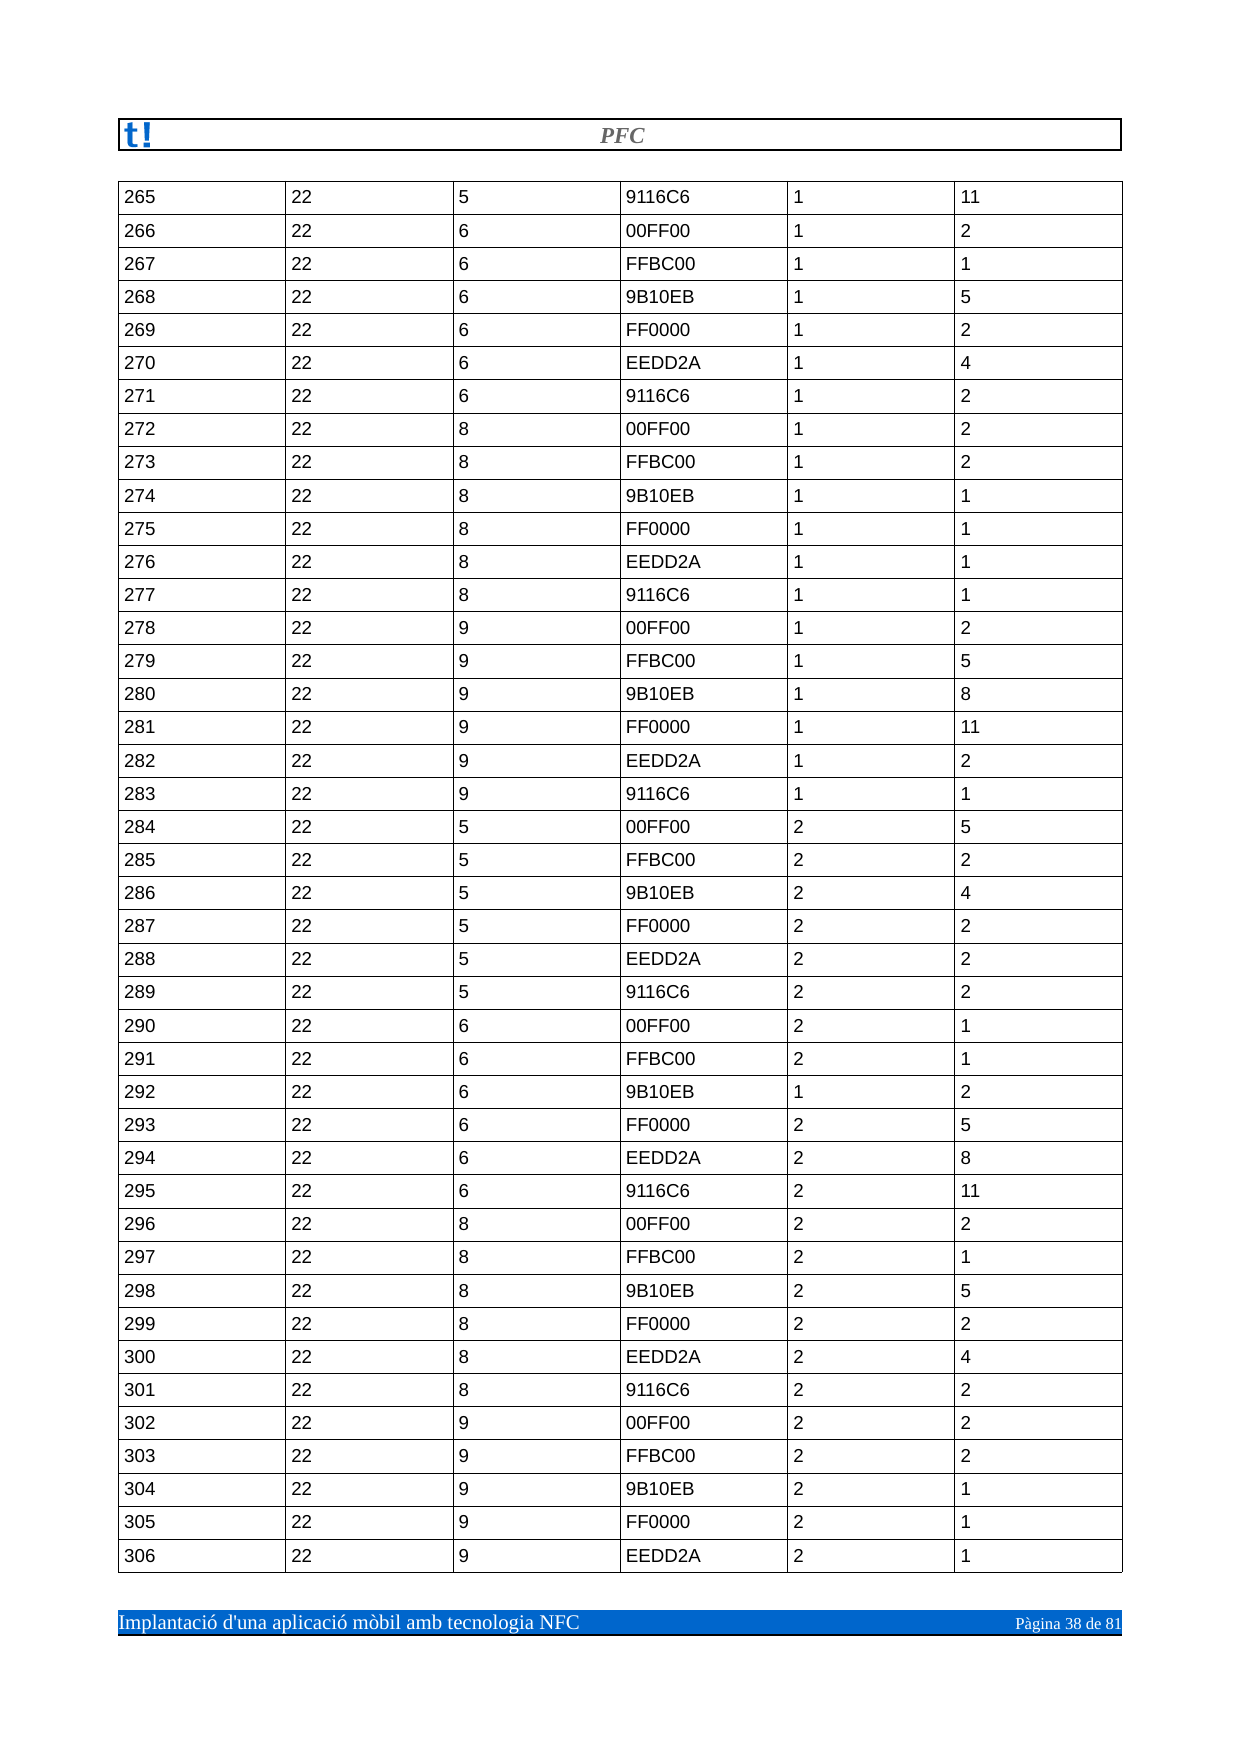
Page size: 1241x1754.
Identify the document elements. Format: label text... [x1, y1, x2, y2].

table_cell 22 [286, 1540, 453, 1572]
table_cell 1 [788, 314, 954, 346]
table_cell FFBC00 [621, 1440, 787, 1472]
table_cell 284 [119, 811, 285, 843]
table_cell 22 [286, 1341, 453, 1373]
table_cell 1 [788, 414, 954, 446]
table_cell 8 [955, 1142, 1122, 1174]
table_cell 00FF00 [621, 612, 787, 644]
table_cell 9 [454, 679, 620, 711]
table_cell 1 [788, 612, 954, 644]
table_cell 2 [955, 1407, 1122, 1439]
table_cell EEDD2A [621, 347, 787, 379]
table_cell 2 [955, 844, 1122, 876]
table_cell 275 [119, 513, 285, 545]
table_cell 1 [955, 480, 1122, 512]
table_cell 281 [119, 712, 285, 744]
table_cell 292 [119, 1076, 285, 1108]
table_cell 2 [955, 314, 1122, 346]
table_cell 8 [955, 679, 1122, 711]
table_cell 267 [119, 248, 285, 280]
table_cell 2 [788, 977, 954, 1009]
table_cell 22 [286, 380, 453, 412]
table_cell 2 [788, 877, 954, 909]
table_cell 1 [955, 248, 1122, 280]
table_cell 265 [119, 182, 285, 214]
table_cell 274 [119, 480, 285, 512]
table_cell 299 [119, 1308, 285, 1340]
table_cell 8 [454, 1308, 620, 1340]
table_cell 6 [454, 1076, 620, 1108]
table_cell 6 [454, 314, 620, 346]
table_cell 6 [454, 1010, 620, 1042]
table_cell 5 [454, 944, 620, 976]
table_cell 2 [955, 1440, 1122, 1472]
table_cell 22 [286, 910, 453, 942]
table_cell 22 [286, 1407, 453, 1439]
table_cell 00FF00 [621, 215, 787, 247]
table_cell 2 [788, 1374, 954, 1406]
table_cell 291 [119, 1043, 285, 1075]
table_cell 283 [119, 778, 285, 810]
table_cell 2 [788, 811, 954, 843]
table_cell 6 [454, 248, 620, 280]
table_cell 2 [955, 447, 1122, 479]
table_cell 1 [788, 546, 954, 578]
table_cell 1 [788, 380, 954, 412]
table_cell 22 [286, 347, 453, 379]
table_cell 8 [454, 1209, 620, 1241]
table_cell 1 [955, 513, 1122, 545]
table_cell 9 [454, 778, 620, 810]
table_cell EEDD2A [621, 944, 787, 976]
table_cell 22 [286, 248, 453, 280]
table_cell 2 [955, 910, 1122, 942]
table_cell 1 [955, 546, 1122, 578]
table_cell 22 [286, 679, 453, 711]
table_cell 22 [286, 447, 453, 479]
table_cell 289 [119, 977, 285, 1009]
table_cell 273 [119, 447, 285, 479]
table_cell 280 [119, 679, 285, 711]
table_cell 22 [286, 1440, 453, 1472]
table_cell 9 [454, 712, 620, 744]
table_cell 22 [286, 215, 453, 247]
table_cell 304 [119, 1474, 285, 1506]
table_cell 22 [286, 612, 453, 644]
table_cell 306 [119, 1540, 285, 1572]
table_cell 22 [286, 314, 453, 346]
table_cell 1 [955, 778, 1122, 810]
table_cell 2 [788, 1308, 954, 1340]
table_cell 2 [788, 1010, 954, 1042]
table_cell 22 [286, 182, 453, 214]
table_cell 22 [286, 546, 453, 578]
table_cell 4 [955, 877, 1122, 909]
table_cell 287 [119, 910, 285, 942]
table_cell 2 [788, 1540, 954, 1572]
table_cell 9B10EB [621, 877, 787, 909]
table_cell FFBC00 [621, 1043, 787, 1075]
table_cell 9B10EB [621, 480, 787, 512]
table_cell 9B10EB [621, 1275, 787, 1307]
table_cell 11 [955, 712, 1122, 744]
table_cell 2 [788, 1474, 954, 1506]
table_cell 5 [454, 910, 620, 942]
table_cell 269 [119, 314, 285, 346]
table_cell 268 [119, 281, 285, 313]
table_cell 22 [286, 1142, 453, 1174]
table_cell 9116C6 [621, 579, 787, 611]
table_cell 2 [788, 944, 954, 976]
table_cell 8 [454, 1242, 620, 1274]
table_cell 276 [119, 546, 285, 578]
table_cell 22 [286, 1076, 453, 1108]
table_cell 288 [119, 944, 285, 976]
table_cell 293 [119, 1109, 285, 1141]
table_cell 1 [788, 480, 954, 512]
table_cell 6 [454, 347, 620, 379]
table_cell EEDD2A [621, 546, 787, 578]
table_cell 00FF00 [621, 811, 787, 843]
table_cell 9116C6 [621, 977, 787, 1009]
table_cell 2 [955, 1209, 1122, 1241]
table_cell 8 [454, 1374, 620, 1406]
table_cell FF0000 [621, 513, 787, 545]
table_cell FF0000 [621, 1109, 787, 1141]
table_cell 2 [788, 1175, 954, 1207]
picture [123, 121, 151, 148]
table_cell 279 [119, 645, 285, 677]
table_cell 8 [454, 513, 620, 545]
table_cell 6 [454, 1043, 620, 1075]
table_cell 2 [788, 1242, 954, 1274]
table_cell 1 [788, 579, 954, 611]
table_cell 2 [955, 745, 1122, 777]
table_cell 301 [119, 1374, 285, 1406]
table_cell 5 [955, 645, 1122, 677]
table_cell 22 [286, 414, 453, 446]
table_cell 5 [955, 1109, 1122, 1141]
table_cell 9B10EB [621, 1076, 787, 1108]
table_cell 2 [955, 380, 1122, 412]
table_cell 277 [119, 579, 285, 611]
table_cell FFBC00 [621, 447, 787, 479]
table_cell 22 [286, 1374, 453, 1406]
table_cell 22 [286, 579, 453, 611]
table_cell 9B10EB [621, 281, 787, 313]
table_cell 22 [286, 977, 453, 1009]
table_cell 1 [788, 679, 954, 711]
table_cell 9B10EB [621, 679, 787, 711]
table_cell 6 [454, 1175, 620, 1207]
table_cell 2 [788, 1209, 954, 1241]
table_cell 00FF00 [621, 414, 787, 446]
table_cell 1 [788, 712, 954, 744]
table_cell 1 [955, 1474, 1122, 1506]
table_cell 1 [788, 513, 954, 545]
table_cell 00FF00 [621, 1010, 787, 1042]
table_cell FF0000 [621, 1507, 787, 1539]
table_cell 22 [286, 745, 453, 777]
table_cell 1 [788, 215, 954, 247]
table_cell 298 [119, 1275, 285, 1307]
table_cell 2 [788, 910, 954, 942]
table_cell 5 [454, 811, 620, 843]
table_cell 6 [454, 215, 620, 247]
table_cell 1 [788, 248, 954, 280]
table_cell EEDD2A [621, 1142, 787, 1174]
table_cell 22 [286, 1010, 453, 1042]
table_cell FFBC00 [621, 1242, 787, 1274]
table_cell 270 [119, 347, 285, 379]
table_cell 2 [788, 1407, 954, 1439]
table_cell 1 [955, 1043, 1122, 1075]
table_cell 1 [788, 778, 954, 810]
table_cell 272 [119, 414, 285, 446]
table_cell 1 [955, 1242, 1122, 1274]
table_cell 286 [119, 877, 285, 909]
table_cell FFBC00 [621, 248, 787, 280]
table_cell 8 [454, 1275, 620, 1307]
table_cell 1 [955, 1010, 1122, 1042]
table_cell 8 [454, 1341, 620, 1373]
table_cell FF0000 [621, 712, 787, 744]
table_cell 9 [454, 645, 620, 677]
table_cell 22 [286, 844, 453, 876]
table_cell 305 [119, 1507, 285, 1539]
table_cell EEDD2A [621, 1341, 787, 1373]
table_cell 5 [454, 182, 620, 214]
table_cell FFBC00 [621, 645, 787, 677]
table_cell 9116C6 [621, 778, 787, 810]
table_cell 22 [286, 1242, 453, 1274]
table_cell 9116C6 [621, 1374, 787, 1406]
table_cell 2 [788, 1142, 954, 1174]
table_cell 302 [119, 1407, 285, 1439]
table_cell 22 [286, 811, 453, 843]
table_cell 2 [788, 1109, 954, 1141]
table_cell 300 [119, 1341, 285, 1373]
table_cell 1 [955, 579, 1122, 611]
table_cell 2 [788, 844, 954, 876]
table_cell 290 [119, 1010, 285, 1042]
table_cell 282 [119, 745, 285, 777]
table_cell 9116C6 [621, 182, 787, 214]
table_cell 00FF00 [621, 1209, 787, 1241]
table_cell 2 [788, 1341, 954, 1373]
table_cell 1 [955, 1507, 1122, 1539]
table_cell 22 [286, 778, 453, 810]
table_cell 22 [286, 1275, 453, 1307]
table_cell 22 [286, 1209, 453, 1241]
table_cell 9116C6 [621, 1175, 787, 1207]
table_cell 296 [119, 1209, 285, 1241]
table_cell 1 [788, 645, 954, 677]
table_cell 8 [454, 579, 620, 611]
table_cell FFBC00 [621, 844, 787, 876]
table_cell 9 [454, 1540, 620, 1572]
table_cell 22 [286, 712, 453, 744]
table_cell 8 [454, 414, 620, 446]
table_cell 303 [119, 1440, 285, 1472]
table_cell 4 [955, 1341, 1122, 1373]
table_cell 22 [286, 1175, 453, 1207]
table_cell 9 [454, 1507, 620, 1539]
table_cell 2 [788, 1043, 954, 1075]
table_cell 295 [119, 1175, 285, 1207]
table_cell 9 [454, 1440, 620, 1472]
table_cell 278 [119, 612, 285, 644]
table_cell 6 [454, 1142, 620, 1174]
table_cell 9116C6 [621, 380, 787, 412]
table_cell 22 [286, 1308, 453, 1340]
table_cell 8 [454, 480, 620, 512]
table_cell 5 [955, 811, 1122, 843]
table_cell 2 [955, 977, 1122, 1009]
table_cell 5 [955, 281, 1122, 313]
table_cell 1 [788, 1076, 954, 1108]
table_cell 9 [454, 1407, 620, 1439]
table_cell 2 [788, 1507, 954, 1539]
table_cell 9 [454, 1474, 620, 1506]
table_cell 1 [788, 447, 954, 479]
table_cell 22 [286, 944, 453, 976]
table_cell 6 [454, 1109, 620, 1141]
table_cell 9 [454, 612, 620, 644]
table_cell 1 [788, 745, 954, 777]
table_cell FF0000 [621, 910, 787, 942]
table_cell 2 [788, 1440, 954, 1472]
table_cell 1 [788, 347, 954, 379]
table_cell 2 [955, 1076, 1122, 1108]
table_cell 5 [955, 1275, 1122, 1307]
table_cell 5 [454, 977, 620, 1009]
table_cell 2 [955, 1374, 1122, 1406]
table_cell 266 [119, 215, 285, 247]
table_cell 5 [454, 844, 620, 876]
table_cell 11 [955, 1175, 1122, 1207]
table_cell 22 [286, 480, 453, 512]
table_cell 9 [454, 745, 620, 777]
table_cell FF0000 [621, 314, 787, 346]
table_cell 294 [119, 1142, 285, 1174]
table_cell 2 [955, 414, 1122, 446]
table_cell 22 [286, 281, 453, 313]
table_cell 4 [955, 347, 1122, 379]
table_cell 22 [286, 877, 453, 909]
table_cell 6 [454, 281, 620, 313]
table_cell 9B10EB [621, 1474, 787, 1506]
table_cell 22 [286, 513, 453, 545]
table_cell 8 [454, 546, 620, 578]
table_cell 22 [286, 1109, 453, 1141]
table_cell 22 [286, 1043, 453, 1075]
table_cell 22 [286, 1507, 453, 1539]
table_cell 1 [788, 182, 954, 214]
table_cell 8 [454, 447, 620, 479]
table_cell 297 [119, 1242, 285, 1274]
table_cell 5 [454, 877, 620, 909]
table_cell EEDD2A [621, 1540, 787, 1572]
table_cell 22 [286, 645, 453, 677]
table_cell 2 [955, 944, 1122, 976]
table_cell 1 [788, 281, 954, 313]
table_cell 00FF00 [621, 1407, 787, 1439]
table_cell 22 [286, 1474, 453, 1506]
table_cell 285 [119, 844, 285, 876]
table_cell EEDD2A [621, 745, 787, 777]
table_cell 1 [955, 1540, 1122, 1572]
table_cell FF0000 [621, 1308, 787, 1340]
table_cell 2 [788, 1275, 954, 1307]
table_cell 2 [955, 612, 1122, 644]
table_cell 6 [454, 380, 620, 412]
table_cell 2 [955, 215, 1122, 247]
table_cell 271 [119, 380, 285, 412]
table_cell 2 [955, 1308, 1122, 1340]
table_cell 11 [955, 182, 1122, 214]
